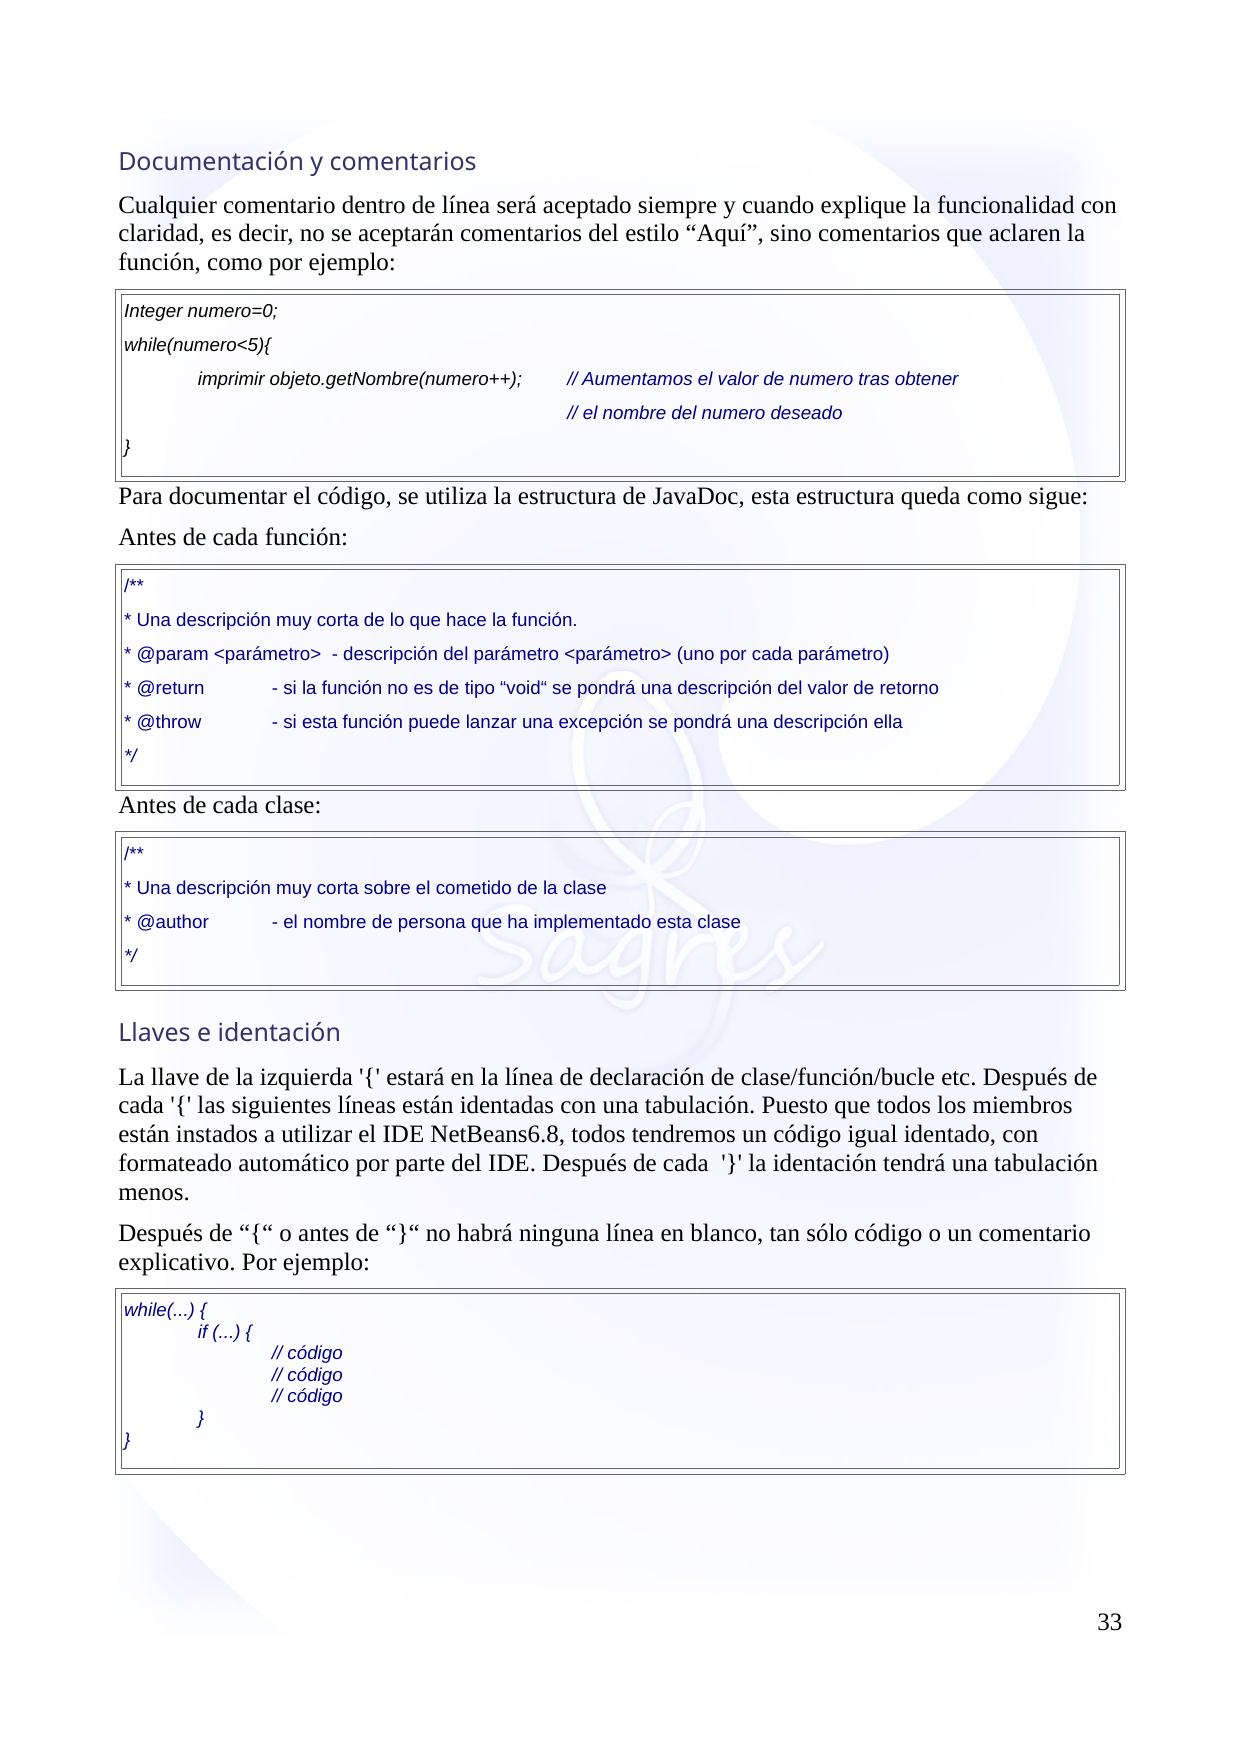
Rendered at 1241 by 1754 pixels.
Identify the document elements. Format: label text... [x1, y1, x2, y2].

table_header Integer numero=0; while(numero<5){ imprimir objeto.getNombre(numero++); // Aumentamos el valor de numero tras obtener // el nombre del numero deseado } [118, 290, 1122, 476]
picture [118, 551, 1122, 564]
text Para documentar el código, se utiliza la estructura de JavaDoc, esta estructura queda como sigue: [118, 482, 1122, 510]
picture [118, 118, 1122, 143]
subtitle Llaves e identación [118, 1015, 1122, 1049]
table_header /** * Una descripción muy corta sobre el cometido de la clase * @author - el nombre de persona que ha implementado esta clase */ [118, 832, 1122, 984]
text Antes de cada función: [118, 522, 1122, 551]
text Después de “{“ o antes de “}“ no habrá ninguna línea en blanco, tan sólo código o un comentario explicativo. Por ejemplo: [118, 1218, 1122, 1275]
picture [118, 1468, 1122, 1474]
picture [118, 984, 1122, 990]
picture [118, 819, 1122, 831]
picture [118, 476, 1122, 481]
text La llave de la izquierda '{' estará en la línea de declaración de clase/función/bucle etc. Después de cada '{' las siguientes líneas están identadas con una tabulación. Puesto que todos los miembros están instados a utilizar el IDE NetBeans6.8, todos tendremos un código igual identado, con formateado automático por parte del IDE. Después de cada '}' la identación tendrá una tabulación menos. [118, 1062, 1122, 1205]
table_header while(...) { if (...) { // código // código // código } } [118, 1289, 1122, 1468]
subtitle Documentación y comentarios [118, 143, 1122, 177]
text Antes de cada clase: [118, 791, 1122, 819]
picture [118, 785, 1122, 790]
picture [118, 510, 1122, 522]
picture [118, 1275, 1122, 1288]
table_header /** * Una descripción muy corta de lo que hace la función. * @param <parámetro> - descripción del parámetro <parámetro> (uno por cada parámetro) * @return - si la función no es de tipo “void“ se pondrá una descripción del valor de retorno * @throw - si esta función puede lanzar una excepción se pondrá una descripción ella */ [118, 565, 1122, 785]
picture [118, 276, 1122, 289]
picture [118, 1475, 1122, 1636]
text Cualquier comentario dentro de línea será aceptado siempre y cuando explique la funcionalidad con claridad, es decir, no se aceptarán comentarios del estilo “Aquí”, sino comentarios que aclaren la función, como por ejemplo: [118, 190, 1122, 276]
picture [118, 177, 1122, 190]
picture [118, 1049, 1122, 1062]
picture [118, 1205, 1122, 1218]
picture [118, 991, 1122, 1015]
